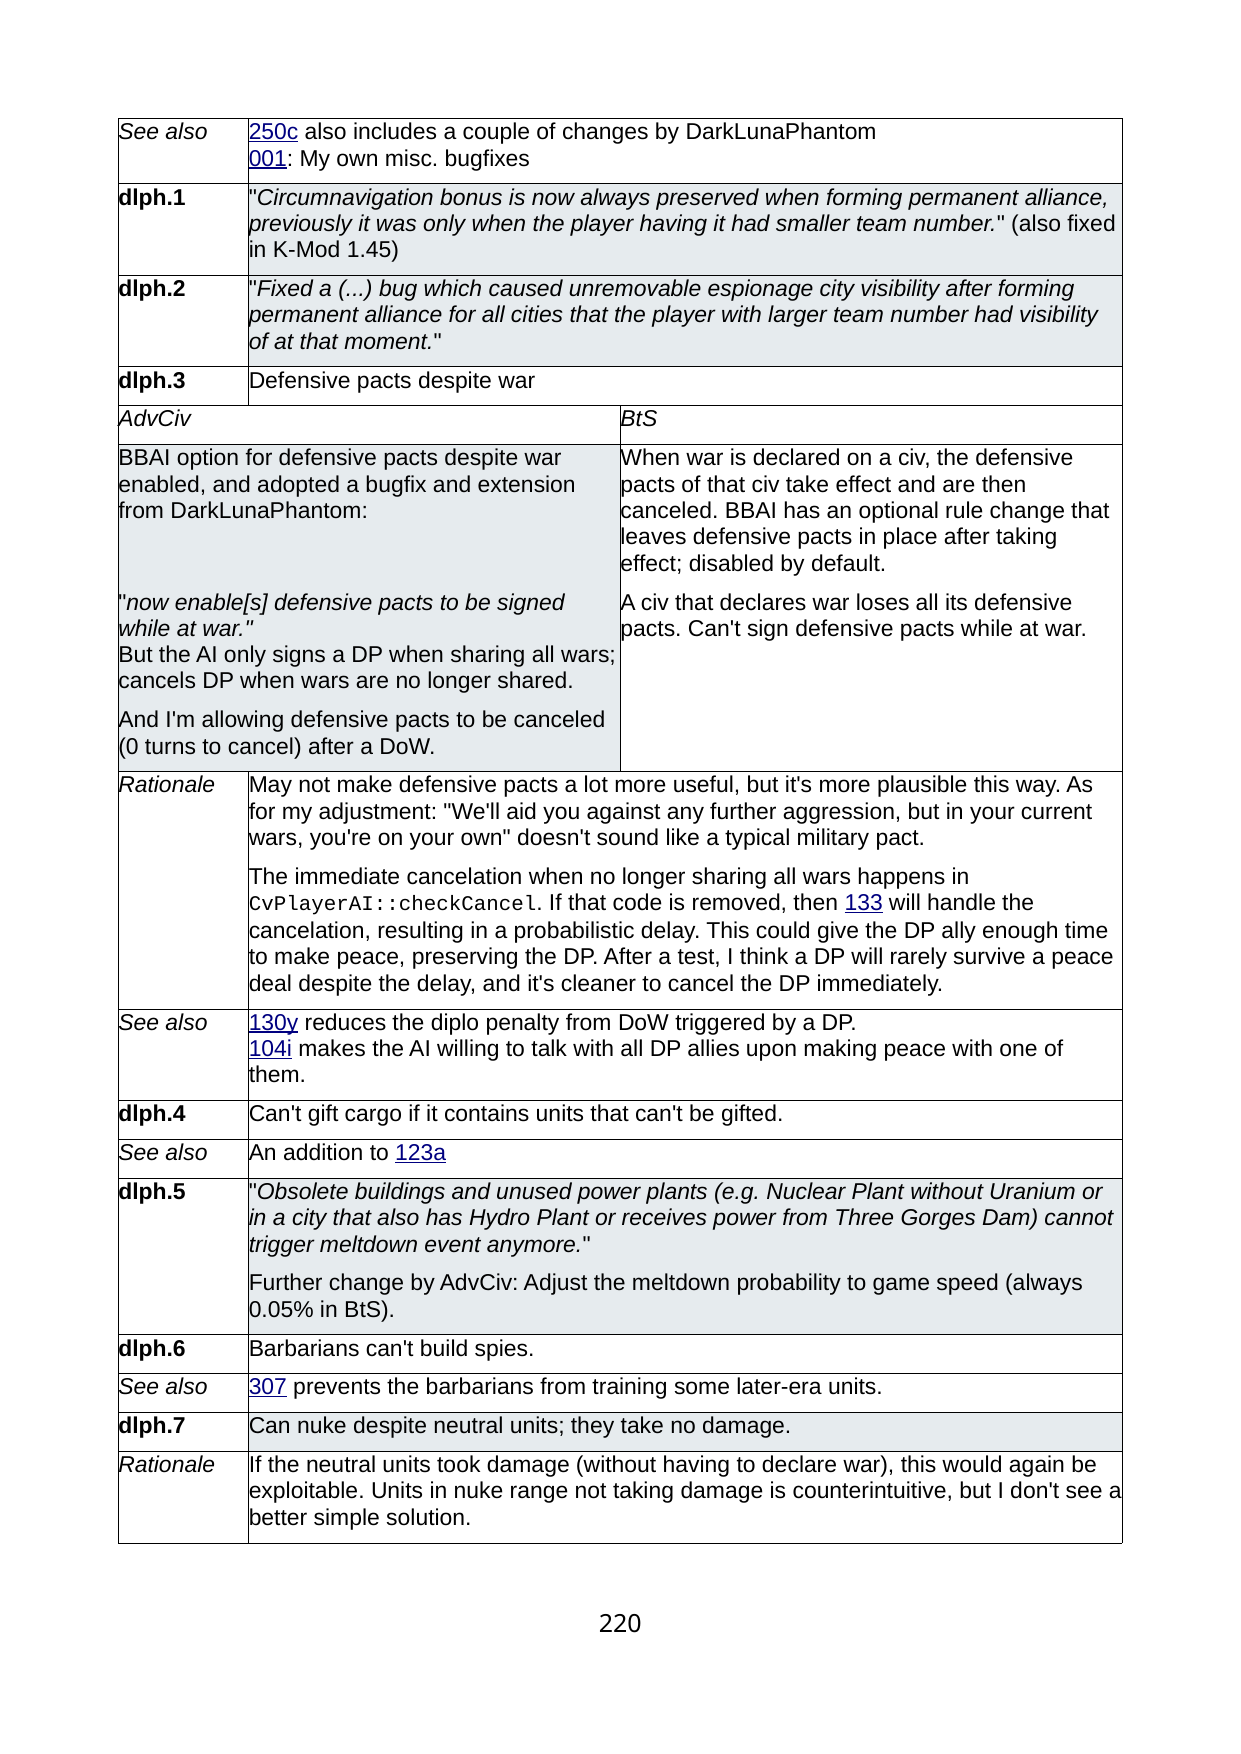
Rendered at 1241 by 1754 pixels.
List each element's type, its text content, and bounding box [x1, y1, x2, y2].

table_cell dlph.4 [119, 1101, 248, 1139]
table_cell dlph.7 [119, 1413, 248, 1451]
table_cell "Obsolete buildings and unused power plants (e.g. Nuclear Plant without Uranium or in a city that also has Hydro Plant or receives power from Three Gorges Dam) cannot trigger meltdown event anymore." Further change by AdvCiv: Adjust the meltdown probability to game speed (always 0.05% in BtS). [249, 1179, 1122, 1334]
table_cell dlph.2 [119, 276, 248, 366]
table_cell See also [119, 1010, 248, 1100]
table_cell dlph.3 [119, 367, 248, 405]
table_cell An addition to 123a [249, 1140, 1122, 1178]
table_cell See also [119, 1140, 248, 1178]
table_cell "Circumnavigation bonus is now always preserved when forming permanent alliance, previously it was only when the player having it had smaller team number." (also fixed in K-Mod 1.45) [249, 184, 1122, 275]
table_cell When war is declared on a civ, the defensive pacts of that civ take effect and are then canceled. BBAI has an optional rule change that leaves defensive pacts in place after taking effect; disabled by default. A civ that declares war loses all its defensive pacts. Can't sign defensive pacts while at war. [621, 445, 1122, 771]
table_cell "Fixed a (...) bug which caused unremovable espionage city visibility after forming permanent alliance for all cities that the player with larger team number had visibility of at that moment." [249, 276, 1122, 366]
table_cell Barbarians can't build spies. [249, 1335, 1122, 1373]
table_cell Rationale [119, 1452, 248, 1542]
table_cell Defensive pacts despite war [249, 367, 1122, 405]
table_cell BBAI option for defensive pacts despite war enabled, and adopted a bugfix and extension from DarkLunaPhantom: "now enable[s] defensive pacts to be signed while at war." But the AI only signs a DP when sharing all wars; cancels DP when wars are no longer shared. And I'm allowing defensive pacts to be canceled (0 turns to cancel) after a DoW. [119, 445, 620, 771]
table_cell If the neutral units took damage (without having to declare war), this would again be exploitable. Units in nuke range not taking damage is counterintuitive, but I don't see a better simple solution. [249, 1452, 1122, 1542]
table_cell dlph.1 [119, 184, 248, 275]
table_cell 307 prevents the barbarians from training some later-era units. [249, 1374, 1122, 1412]
table_cell 250c also includes a couple of changes by DarkLunaPhantom 001: My own misc. bugfixes [249, 119, 1122, 183]
table_cell See also [119, 119, 248, 183]
table_cell Can nuke despite neutral units; they take no damage. [249, 1413, 1122, 1451]
table_cell See also [119, 1374, 248, 1412]
table_cell dlph.6 [119, 1335, 248, 1373]
table_cell BtS [621, 406, 1122, 444]
table_cell dlph.5 [119, 1179, 248, 1334]
table_cell Rationale [119, 772, 248, 1008]
table_cell May not make defensive pacts a lot more useful, but it's more plausible this way. As for my adjustment: "We'll aid you against any further aggression, but in your current wars, you're on your own" doesn't sound like a typical military pact. The immediate cancelation when no longer sharing all wars happens in CvPlayerAI::checkCancel. If that code is removed, then 133 will handle the cancelation, resulting in a probabilistic delay. This could give the DP ally enough time to make peace, preserving the DP. After a test, I think a DP will rarely survive a peace deal despite the delay, and it's cleaner to cancel the DP immediately. [249, 772, 1122, 1008]
table_cell Can't gift cargo if it contains units that can't be gifted. [249, 1101, 1122, 1139]
table_cell AdvCiv [119, 406, 620, 444]
table_cell 130y reduces the diplo penalty from DoW triggered by a DP. 104i makes the AI willing to talk with all DP allies upon making peace with one of them. [249, 1010, 1122, 1100]
